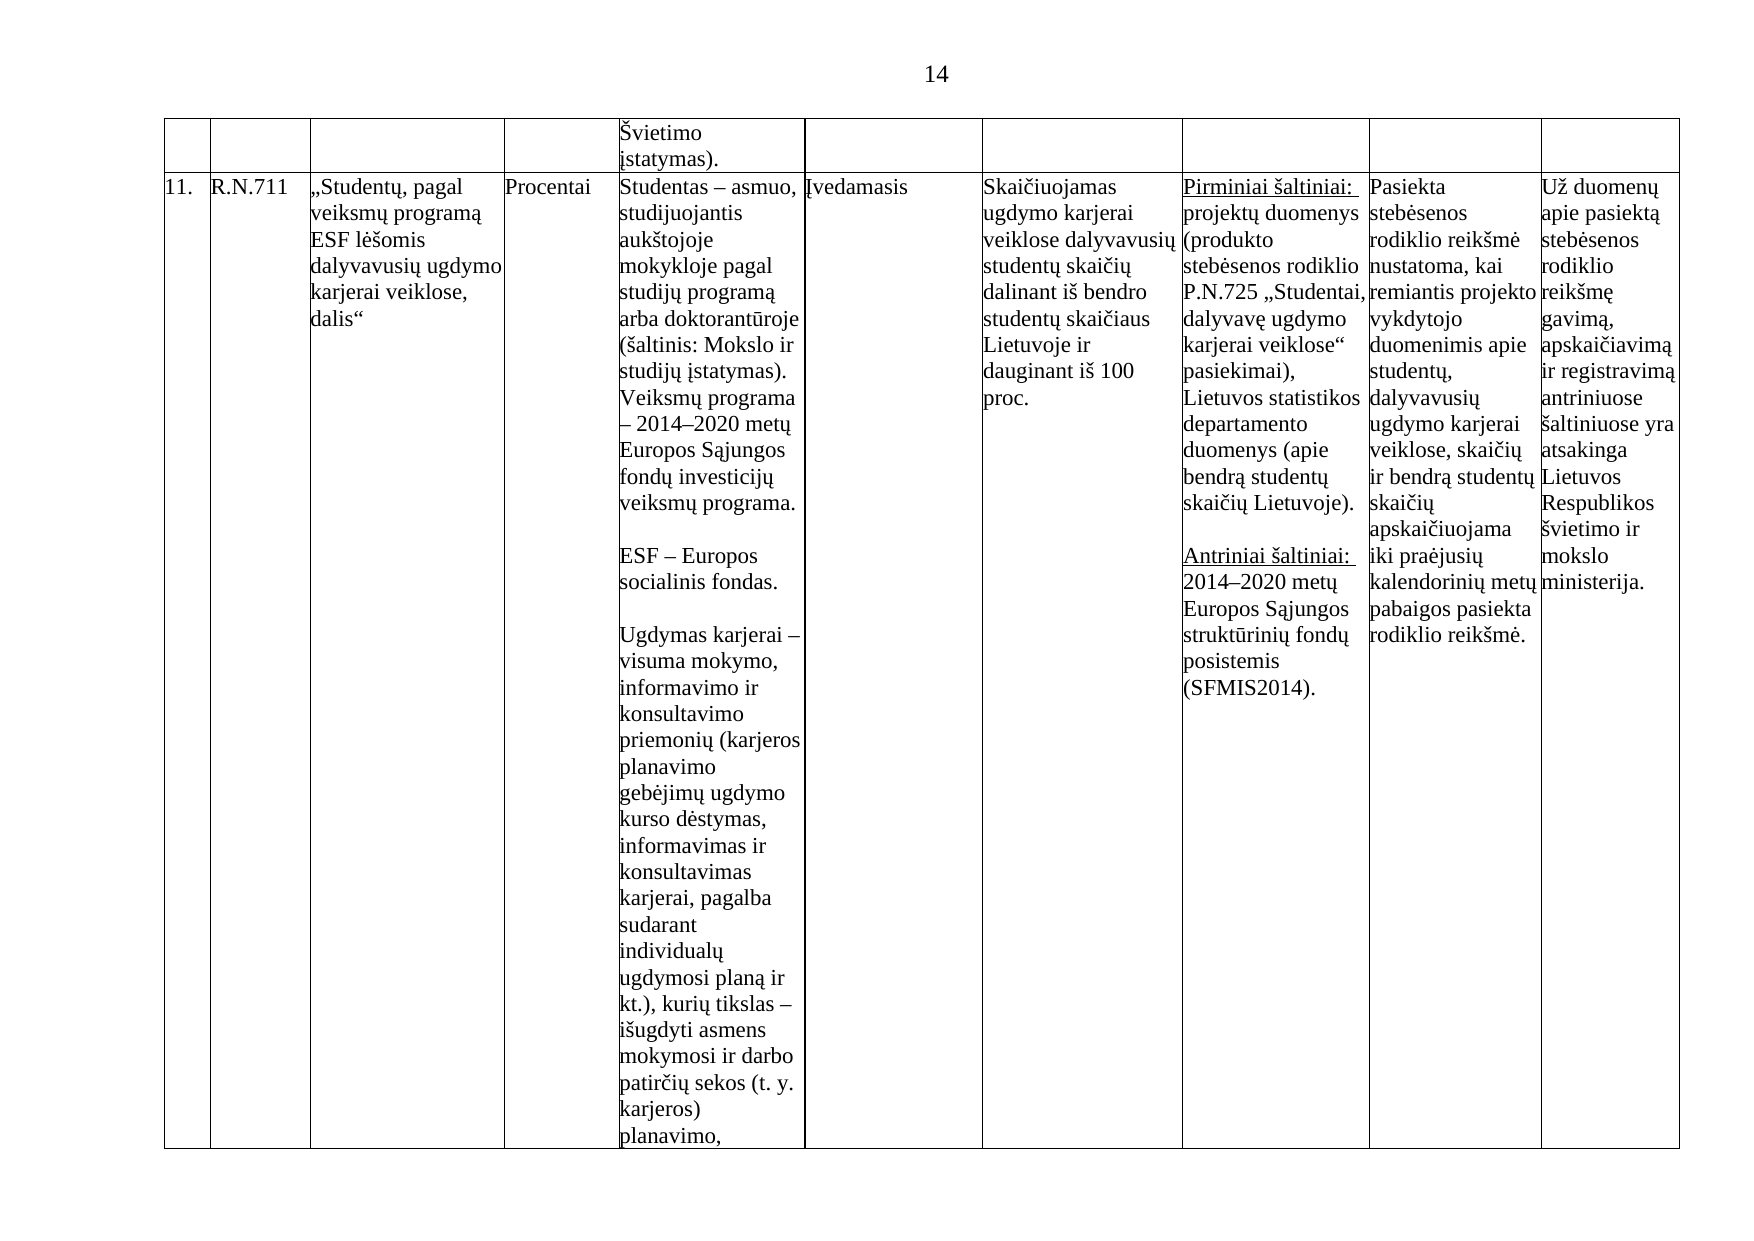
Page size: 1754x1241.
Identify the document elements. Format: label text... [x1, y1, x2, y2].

table_cell [806, 119, 982, 172]
table_cell „Studentų, pagal veiksmų programą ESF lėšomis dalyvavusių ugdymo karjerai veiklose, dalis“ [311, 173, 504, 1148]
table_cell Už duomenų apie pasiektą stebėsenos rodiklio reikšmę gavimą, apskaičiavimą ir registravimą antriniuose šaltiniuose yra atsakinga Lietuvos Respublikos švietimo ir mokslo ministerija. [1542, 173, 1679, 1148]
table_cell Pasiekta stebėsenos rodiklio reikšmė nustatoma, kai remiantis projekto vykdytojo duomenimis apie studentų, dalyvavusių ugdymo karjerai veiklose, skaičių ir bendrą studentų skaičių apskaičiuojama iki praėjusių kalendorinių metų pabaigos pasiekta rodiklio reikšmė. [1370, 173, 1541, 1148]
table_cell Įvedamasis [806, 173, 982, 1148]
table_cell Pirminiai šaltiniai: projektų duomenys (produkto stebėsenos rodiklio P.N.725 „Studentai, dalyvavę ugdymo karjerai veiklose“ pasiekimai), Lietuvos statistikos departamento duomenys (apie bendrą studentų skaičių Lietuvoje). Antriniai šaltiniai: 2014–2020 metų Europos Sąjungos struktūrinių fondų posistemis (SFMIS2014). [1183, 173, 1369, 1148]
table_cell [211, 119, 310, 172]
table_cell [311, 119, 504, 172]
table_cell [505, 119, 619, 172]
table_cell Procentai [505, 173, 619, 1148]
table_cell R.N.711 [211, 173, 310, 1148]
table_cell Studentas – asmuo, studijuojantis aukštojoje mokykloje pagal studijų programą arba doktorantūroje (šaltinis: Mokslo ir studijų įstatymas). Veiksmų programa – 2014–2020 metų Europos Sąjungos fondų investicijų veiksmų programa. ESF – Europos socialinis fondas. Ugdymas karjerai – visuma mokymo, informavimo ir konsultavimo priemonių (karjeros planavimo gebėjimų ugdymo kurso dėstymas, informavimas ir konsultavimas karjerai, pagalba sudarant individualų ugdymosi planą ir kt.), kurių tikslas – išugdyti asmens mokymosi ir darbo patirčių sekos (t. y. karjeros) planavimo, [620, 173, 804, 1148]
table_cell [1542, 119, 1679, 172]
table_cell 11. [165, 173, 210, 1148]
table_cell [983, 119, 1182, 172]
table_cell [1183, 119, 1369, 172]
table_cell [1370, 119, 1541, 172]
table_cell Skaičiuojamas ugdymo karjerai veiklose dalyvavusių studentų skaičių dalinant iš bendro studentų skaičiaus Lietuvoje ir dauginant iš 100 proc. [983, 173, 1182, 1148]
table_cell [165, 119, 210, 172]
table_cell Švietimo įstatymas). [620, 119, 804, 172]
